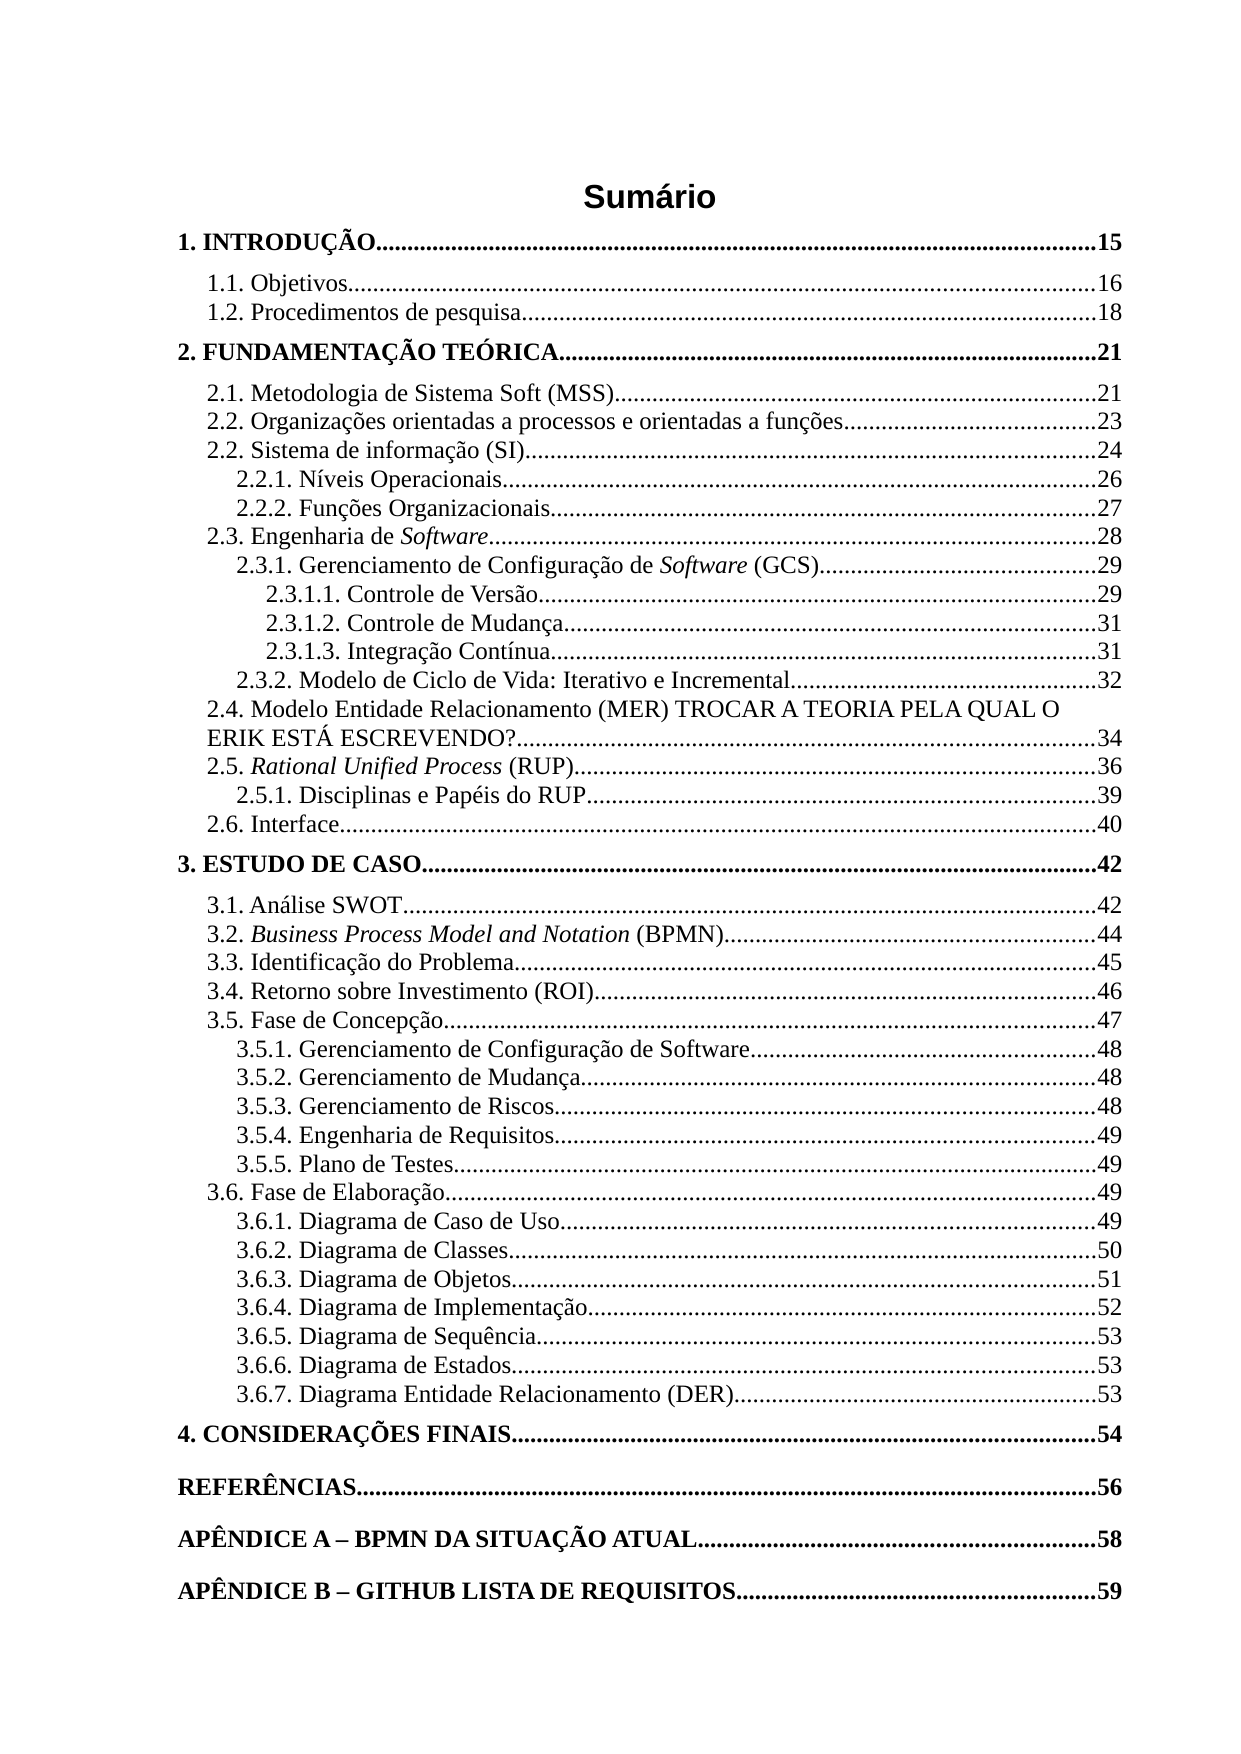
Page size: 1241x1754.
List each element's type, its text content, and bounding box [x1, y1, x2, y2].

text 2.1. Metodologia de Sistema Soft (MSS) 21 [207, 378, 1122, 406]
text 3.6.6. Diagrama de Estados 53 [236, 1350, 1122, 1379]
text Referências 56 [177, 1472, 1122, 1500]
text 2.3.1.2. Controle de Mudança 31 [266, 608, 1122, 636]
text 2.2. Organizações orientadas a processos e orientadas a funções 23 [207, 406, 1122, 435]
text 4. Considerações finais 54 [177, 1419, 1122, 1448]
text 2.3.1. Gerenciamento de Configuração de Software (GCS) 29 [236, 550, 1122, 579]
text 2.2.1. Níveis Operacionais 26 [236, 464, 1122, 493]
text 1.1. Objetivos 16 [207, 268, 1122, 297]
text 2.3. Engenharia de Software 28 [207, 521, 1122, 550]
text 3.6.5. Diagrama de Sequência 53 [236, 1321, 1122, 1350]
text 2.3.1.1. Controle de Versão 29 [266, 579, 1122, 608]
text 3.6.1. Diagrama de Caso de Uso 49 [236, 1206, 1122, 1235]
text 3.5.1. Gerenciamento de Configuração de Software 48 [236, 1034, 1122, 1062]
text 2.5.1. Disciplinas e Papéis do RUP 39 [236, 780, 1122, 809]
text 2.5. Rational Unified Process (RUP) 36 [207, 751, 1122, 780]
text 2.4. Modelo Entidade Relacionamento (MER) TROCAR A TEORIA PELA QUAL O ERIK ESTÁ ESCREVENDO? 34 [207, 694, 1122, 751]
text 3.6.2. Diagrama de Classes 50 [236, 1235, 1122, 1264]
text 2.6. Interface 40 [207, 809, 1122, 838]
text 3.5.4. Engenharia de Requisitos 49 [236, 1120, 1122, 1149]
text 3.6. Fase de Elaboração 49 [207, 1177, 1122, 1206]
text 3.5.2. Gerenciamento de Mudança 48 [236, 1062, 1122, 1091]
text apêndice A – bpmn da situação atual 58 [177, 1524, 1122, 1553]
text 1.2. Procedimentos de pesquisa 18 [207, 297, 1122, 325]
text 3.2. Business Process Model and Notation (BPMN) 44 [207, 919, 1122, 947]
text 3.6.4. Diagrama de Implementação 52 [236, 1292, 1122, 1321]
text 3.4. Retorno sobre Investimento (ROI) 46 [207, 976, 1122, 1005]
text 3.6.3. Diagrama de Objetos 51 [236, 1264, 1122, 1292]
text 3.5. Fase de Concepção 47 [207, 1005, 1122, 1034]
text apêndice b – github lista de requisitos 59 [177, 1576, 1122, 1605]
text 3.3. Identificação do Problema 45 [207, 947, 1122, 976]
text 3.5.5. Plano de Testes 49 [236, 1149, 1122, 1177]
text 3.6.7. Diagrama Entidade Relacionamento (DER) 53 [236, 1379, 1122, 1407]
text 3. Estudo de Caso 42 [177, 849, 1122, 878]
text 2.2. Sistema de informação (SI) 24 [207, 435, 1122, 464]
text 2.2.2. Funções Organizacionais 27 [236, 493, 1122, 521]
text 3.5.3. Gerenciamento de Riscos 48 [236, 1091, 1122, 1120]
text 2.3.2. Modelo de Ciclo de Vida: Iterativo e Incremental 32 [236, 665, 1122, 694]
text 2. Fundamentação Teórica 21 [177, 337, 1122, 366]
text 1. Introdução 15 [177, 227, 1122, 256]
text 2.3.1.3. Integração Contínua 31 [266, 636, 1122, 665]
subtitle Sumário [177, 177, 1122, 216]
text 3.1. Análise SWOT 42 [207, 890, 1122, 919]
